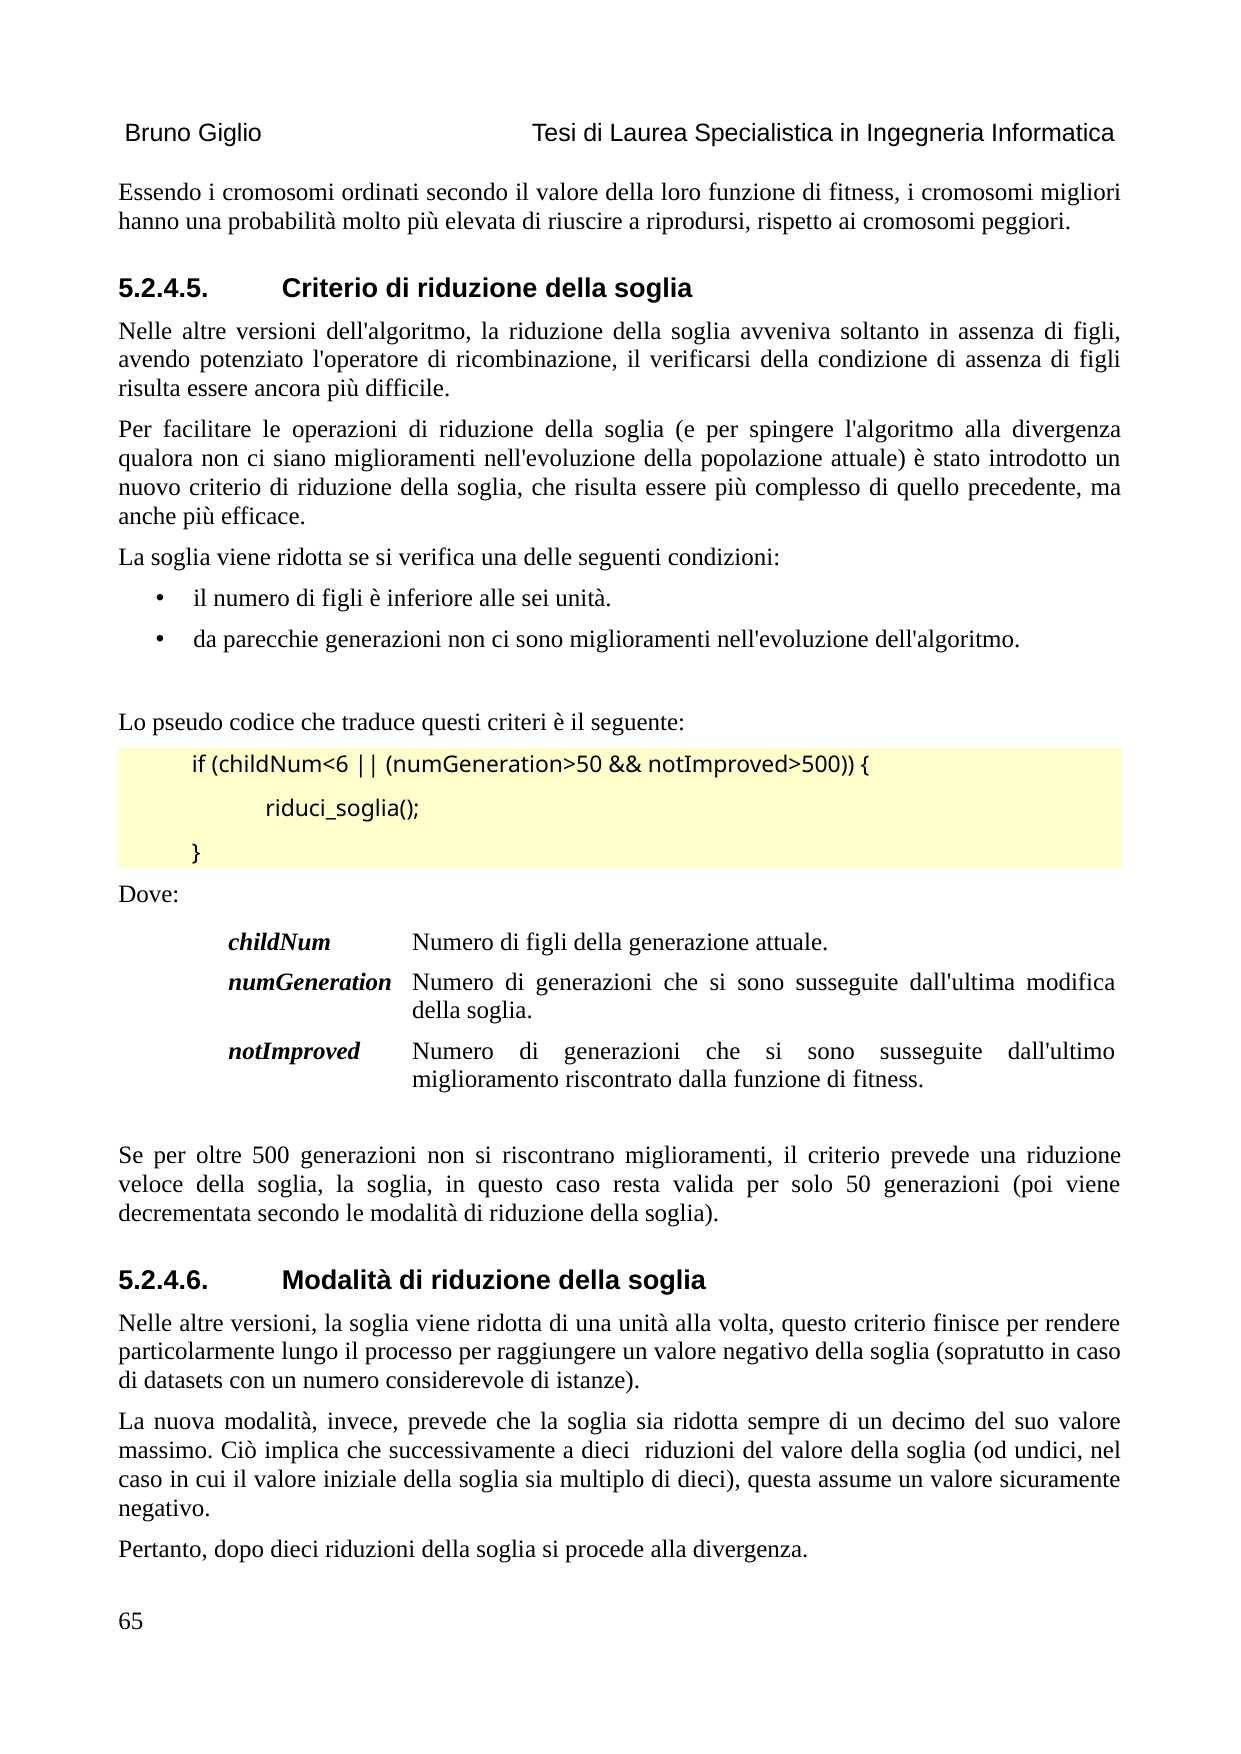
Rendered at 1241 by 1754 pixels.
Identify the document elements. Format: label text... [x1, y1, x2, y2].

list da parecchie generazioni non ci sono miglioramenti nell'evoluzione dell'algoritmo. [156, 624, 1122, 653]
text Per facilitare le operazioni di riduzione della soglia (e per spingere l'algoritmo alla divergenza qualora non ci siano miglioramenti nell'evoluzione della popolazione attuale) è stato introdotto un nuovo criterio di riduzione della soglia, che risulta essere più complesso di quello precedente, ma anche più efficace. [118, 414, 1122, 529]
text La soglia viene ridotta se si verifica una delle seguenti condizioni: [118, 542, 1122, 571]
table_cell numGeneration [223, 961, 406, 1030]
text Nelle altre versioni, la soglia viene ridotta di una unità alla volta, questo criterio finisce per rendere particolarmente lungo il processo per raggiungere un valore negativo della soglia (sopratutto in caso di datasets con un numero considerevole di istanze). [118, 1308, 1122, 1394]
text Se per oltre 500 generazioni non si riscontrano miglioramenti, il criterio prevede una riduzione veloce della soglia, la soglia, in questo caso resta valida per solo 50 generazioni (poi viene decrementata secondo le modalità di riduzione della soglia). [118, 1140, 1122, 1226]
table_cell notImproved [223, 1030, 406, 1099]
subtitle Modalità di riduzione della soglia [118, 1264, 1122, 1295]
table_cell Numero di generazioni che si sono susseguite dall'ultima modifica della soglia. [406, 961, 1122, 1030]
text Dove: [118, 879, 1122, 908]
text } [118, 836, 1122, 867]
text La nuova modalità, invece, prevede che la soglia sia ridotta sempre di un decimo del suo valore massimo. Ciò implica che successivamente a dieci riduzioni del valore della soglia (od undici, nel caso in cui il valore iniziale della soglia sia multiplo di dieci), questa assume un valore sicuramente negativo. [118, 1406, 1122, 1521]
text Pertanto, dopo dieci riduzioni della soglia si procede alla divergenza. [118, 1534, 1122, 1563]
text riduci_soglia(); [118, 792, 1122, 823]
table_header Numero di figli della generazione attuale. [406, 921, 1122, 961]
text Nelle altre versioni dell'algoritmo, la riduzione della soglia avveniva soltanto in assenza di figli, avendo potenziato l'operatore di ricombinazione, il verificarsi della condizione di assenza di figli risulta essere ancora più difficile. [118, 316, 1122, 402]
text Essendo i cromosomi ordinati secondo il valore della loro funzione di fitness, i cromosomi migliori hanno una probabilità molto più elevata di riuscire a riprodursi, rispetto ai cromosomi peggiori. [118, 177, 1122, 234]
table_header childNum [223, 921, 406, 961]
list il numero di figli è inferiore alle sei unità. [156, 583, 1122, 612]
text if (childNum<6 || (numGeneration>50 && notImproved>500)) { [118, 748, 1122, 779]
subtitle Criterio di riduzione della soglia [118, 272, 1122, 303]
text Lo pseudo codice che traduce questi criteri è il seguente: [118, 707, 1122, 736]
table_cell Numero di generazioni che si sono susseguite dall'ultimo miglioramento riscontrato dalla funzione di fitness. [406, 1030, 1122, 1099]
